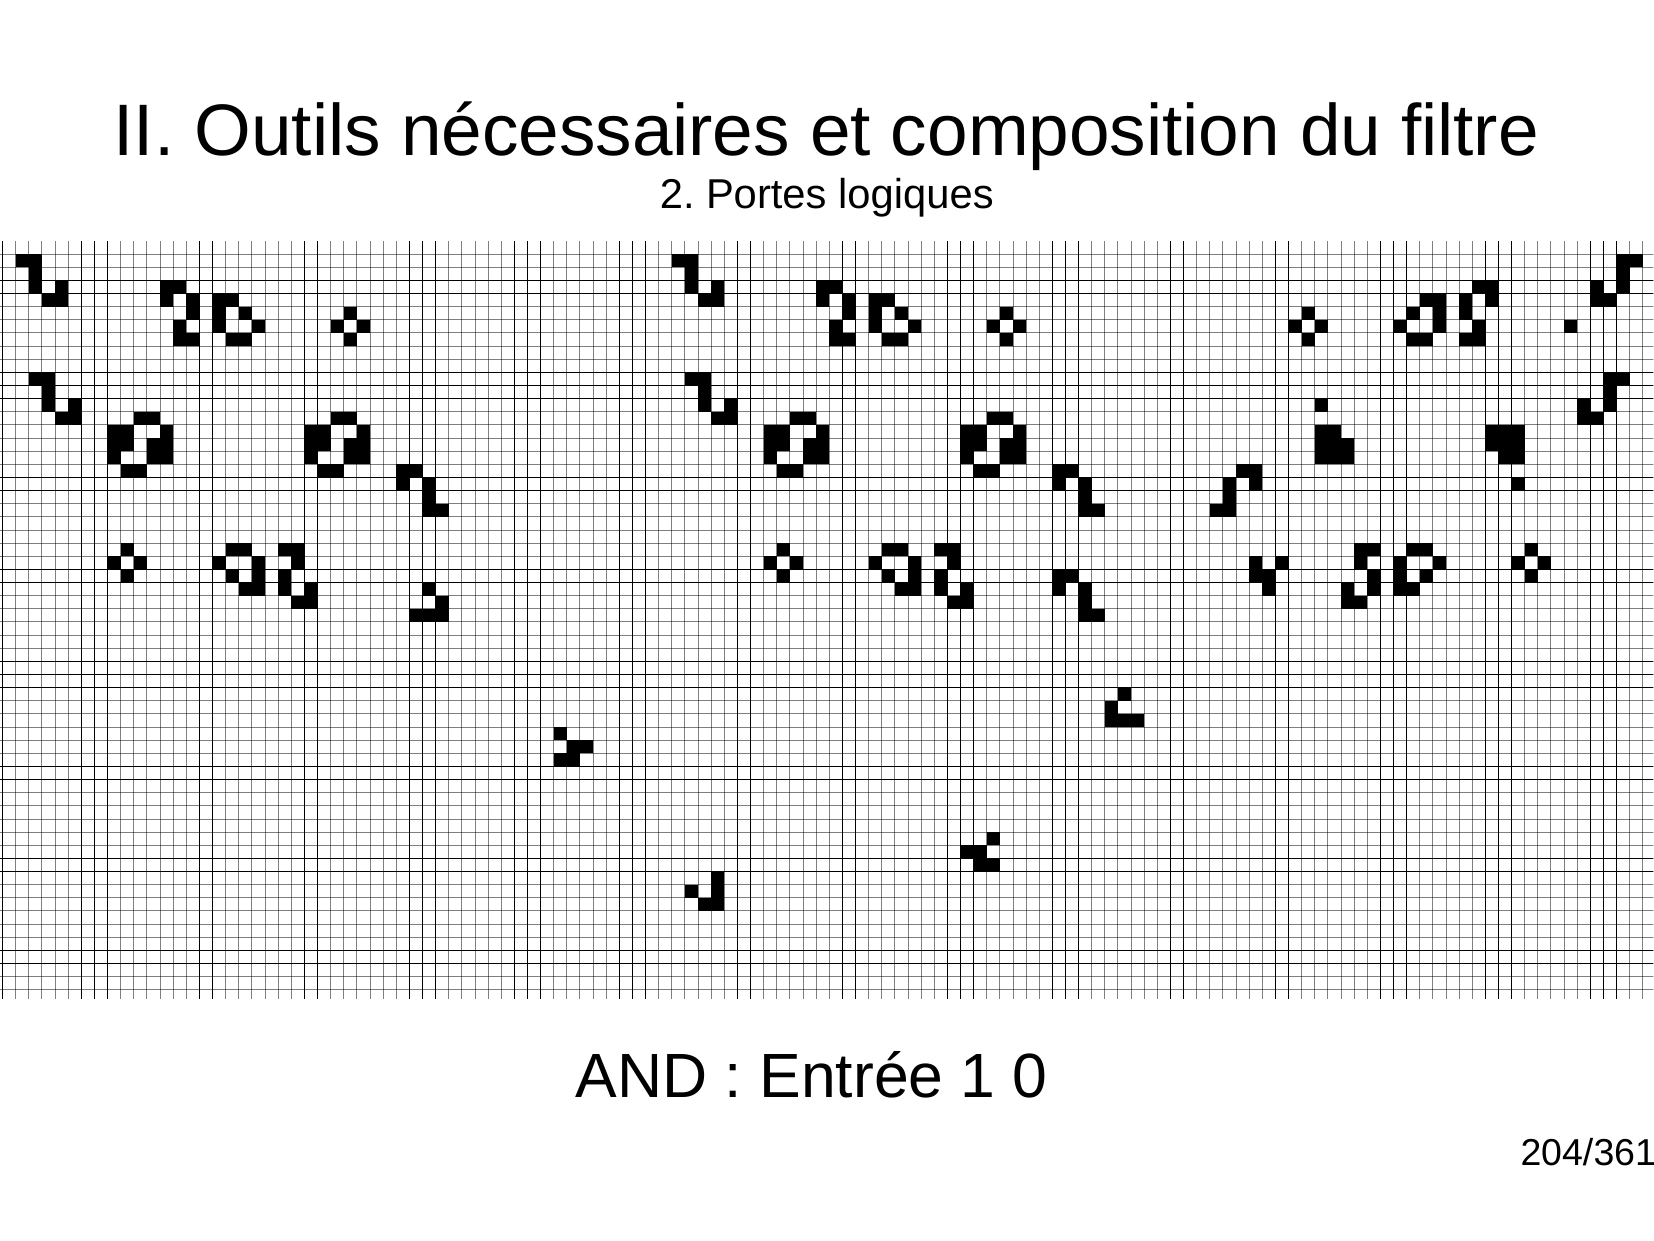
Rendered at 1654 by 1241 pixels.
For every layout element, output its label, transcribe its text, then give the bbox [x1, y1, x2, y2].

text_box AND : Entrée 1 0 [561, 1033, 1064, 1119]
text_box <number>/361 [1505, 1124, 1654, 1182]
title II. Outils nécessaires et composition du filtre 2. Portes logiques [82, 49, 1571, 257]
picture [0, 241, 1654, 999]
